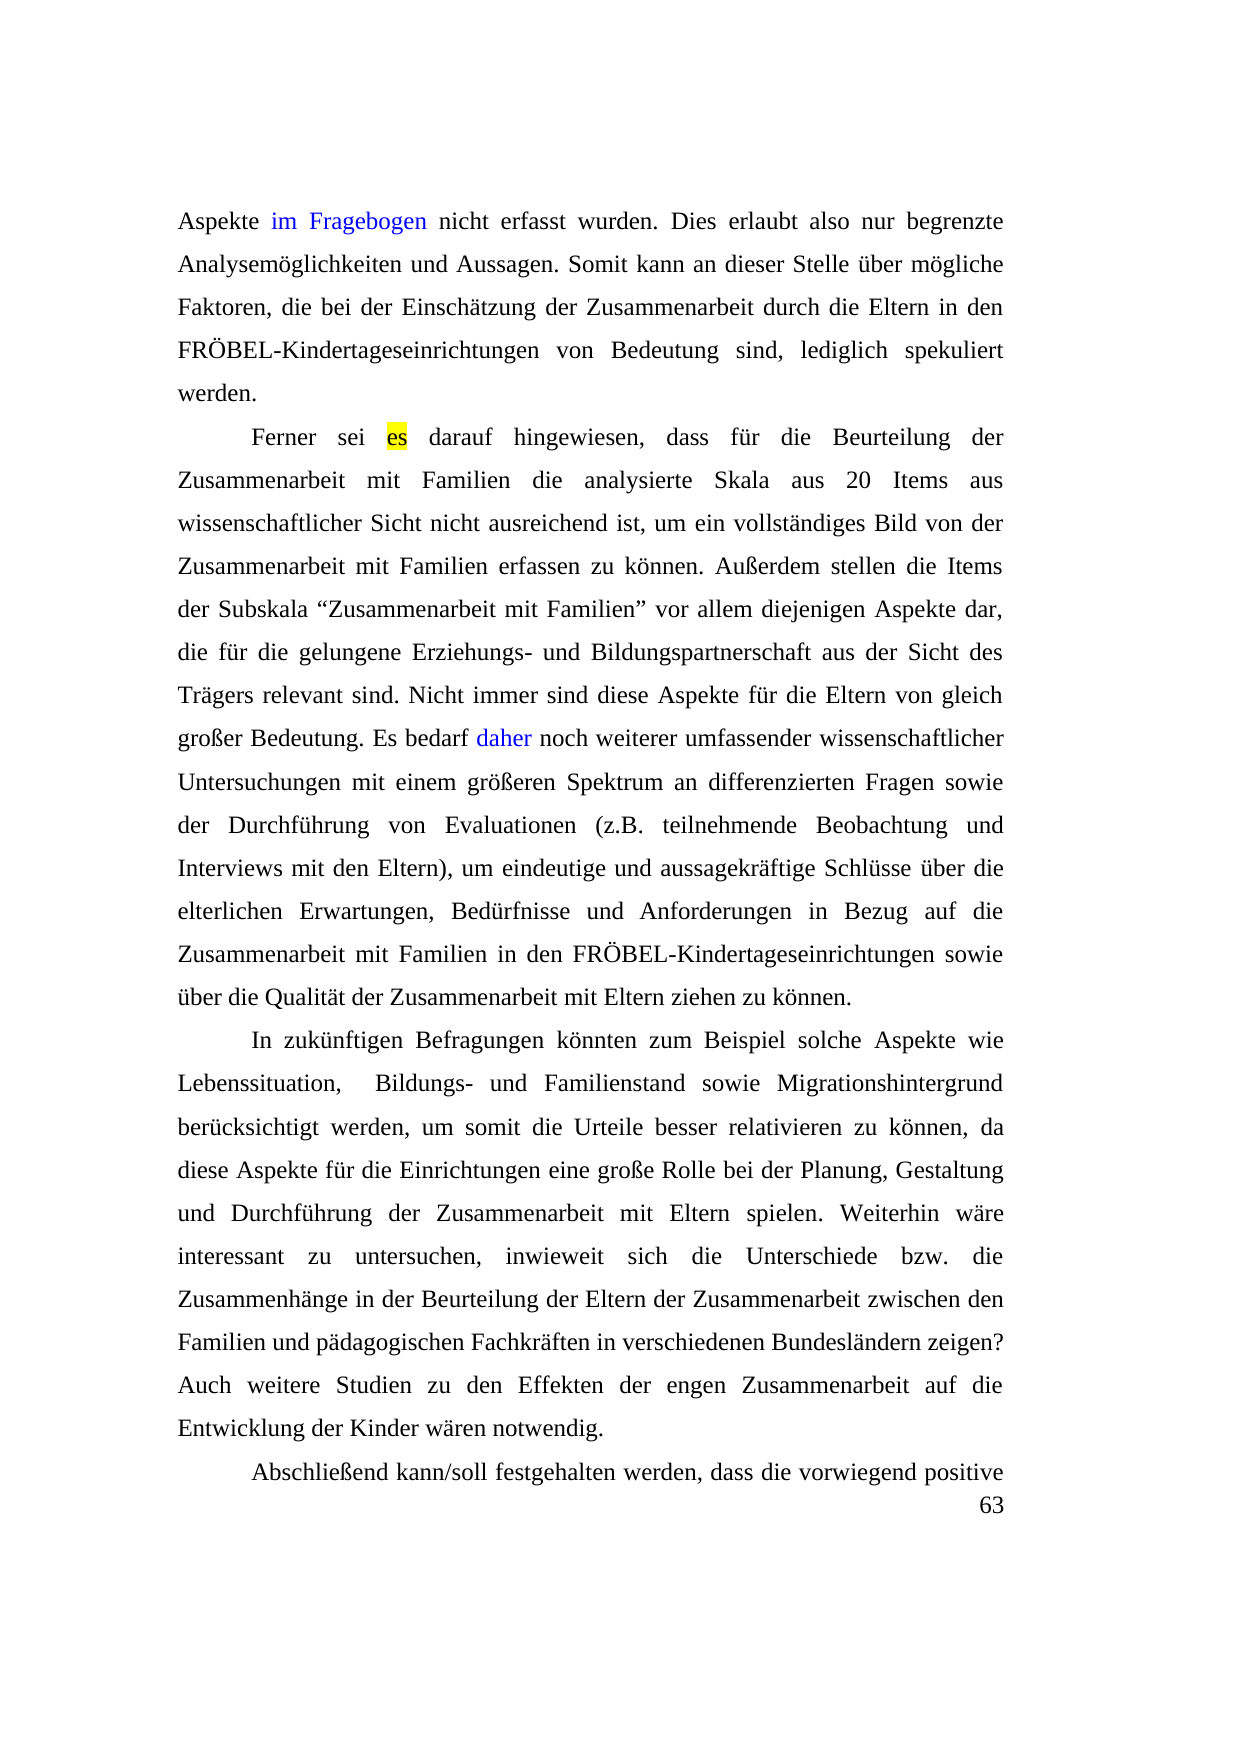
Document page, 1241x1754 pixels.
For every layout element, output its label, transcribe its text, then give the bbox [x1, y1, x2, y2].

text Ferner sei es darauf hingewiesen, dass für die Beurteilung der Zusammenarbeit mit Familien die analysierte Skala aus 20 Items aus wissenschaftlicher Sicht nicht ausreichend ist, um ein vollständiges Bild von der Zusammenarbeit mit Familien erfassen zu können. Außerdem stellen die Items der Subskala “Zusammenarbeit mit Familien” vor allem diejenigen Aspekte dar, die für die gelungene Erziehungs- und Bildungspartnerschaft aus der Sicht des Trägers relevant sind. Nicht immer sind diese Aspekte für die Eltern von gleich großer Bedeutung. Es bedarf daher noch weiterer umfassender wissenschaftlicher Untersuchungen mit einem größeren Spektrum an differenzierten Fragen sowie der Durchführung von Evaluationen (z.B. teilnehmende Beobachtung und Interviews mit den Eltern), um eindeutige und aussagekräftige Schlüsse über die elterlichen Erwartungen, Bedürfnisse und Anforderungen in Bezug auf die Zusammenarbeit mit Familien in den FRÖBEL-Kindertageseinrichtungen sowie über die Qualität der Zusammenarbeit mit Eltern ziehen zu können. [177, 422, 1004, 1011]
text In zukünftigen Befragungen könnten zum Beispiel solche Aspekte wie Lebenssituation, Bildungs- und Familienstand sowie Migrationshintergrund berücksichtigt werden, um somit die Urteile besser relativieren zu können, da diese Aspekte für die Einrichtungen eine große Rolle bei der Planung, Gestaltung und Durchführung der Zusammenarbeit mit Eltern spielen. Weiterhin wäre interessant zu untersuchen, inwieweit sich die Unterschiede bzw. die Zusammenhänge in der Beurteilung der Eltern der Zusammenarbeit zwischen den Familien und pädagogischen Fachkräften in verschiedenen Bundesländern zeigen? Auch weitere Studien zu den Effekten der engen Zusammenarbeit auf die Entwicklung der Kinder wären notwendig. [177, 1025, 1004, 1442]
text Aspekte im Fragebogen nicht erfasst wurden. Dies erlaubt also nur begrenzte Analysemöglichkeiten und Aussagen. Somit kann an dieser Stelle über mögliche Faktoren, die bei der Einschätzung der Zusammenarbeit durch die Eltern in den FRÖBEL-Kindertageseinrichtungen von Bedeutung sind, lediglich spekuliert werden. [177, 206, 1004, 407]
text Abschließend kann/soll festgehalten werden, dass die vorwiegend positive [177, 1457, 1004, 1485]
